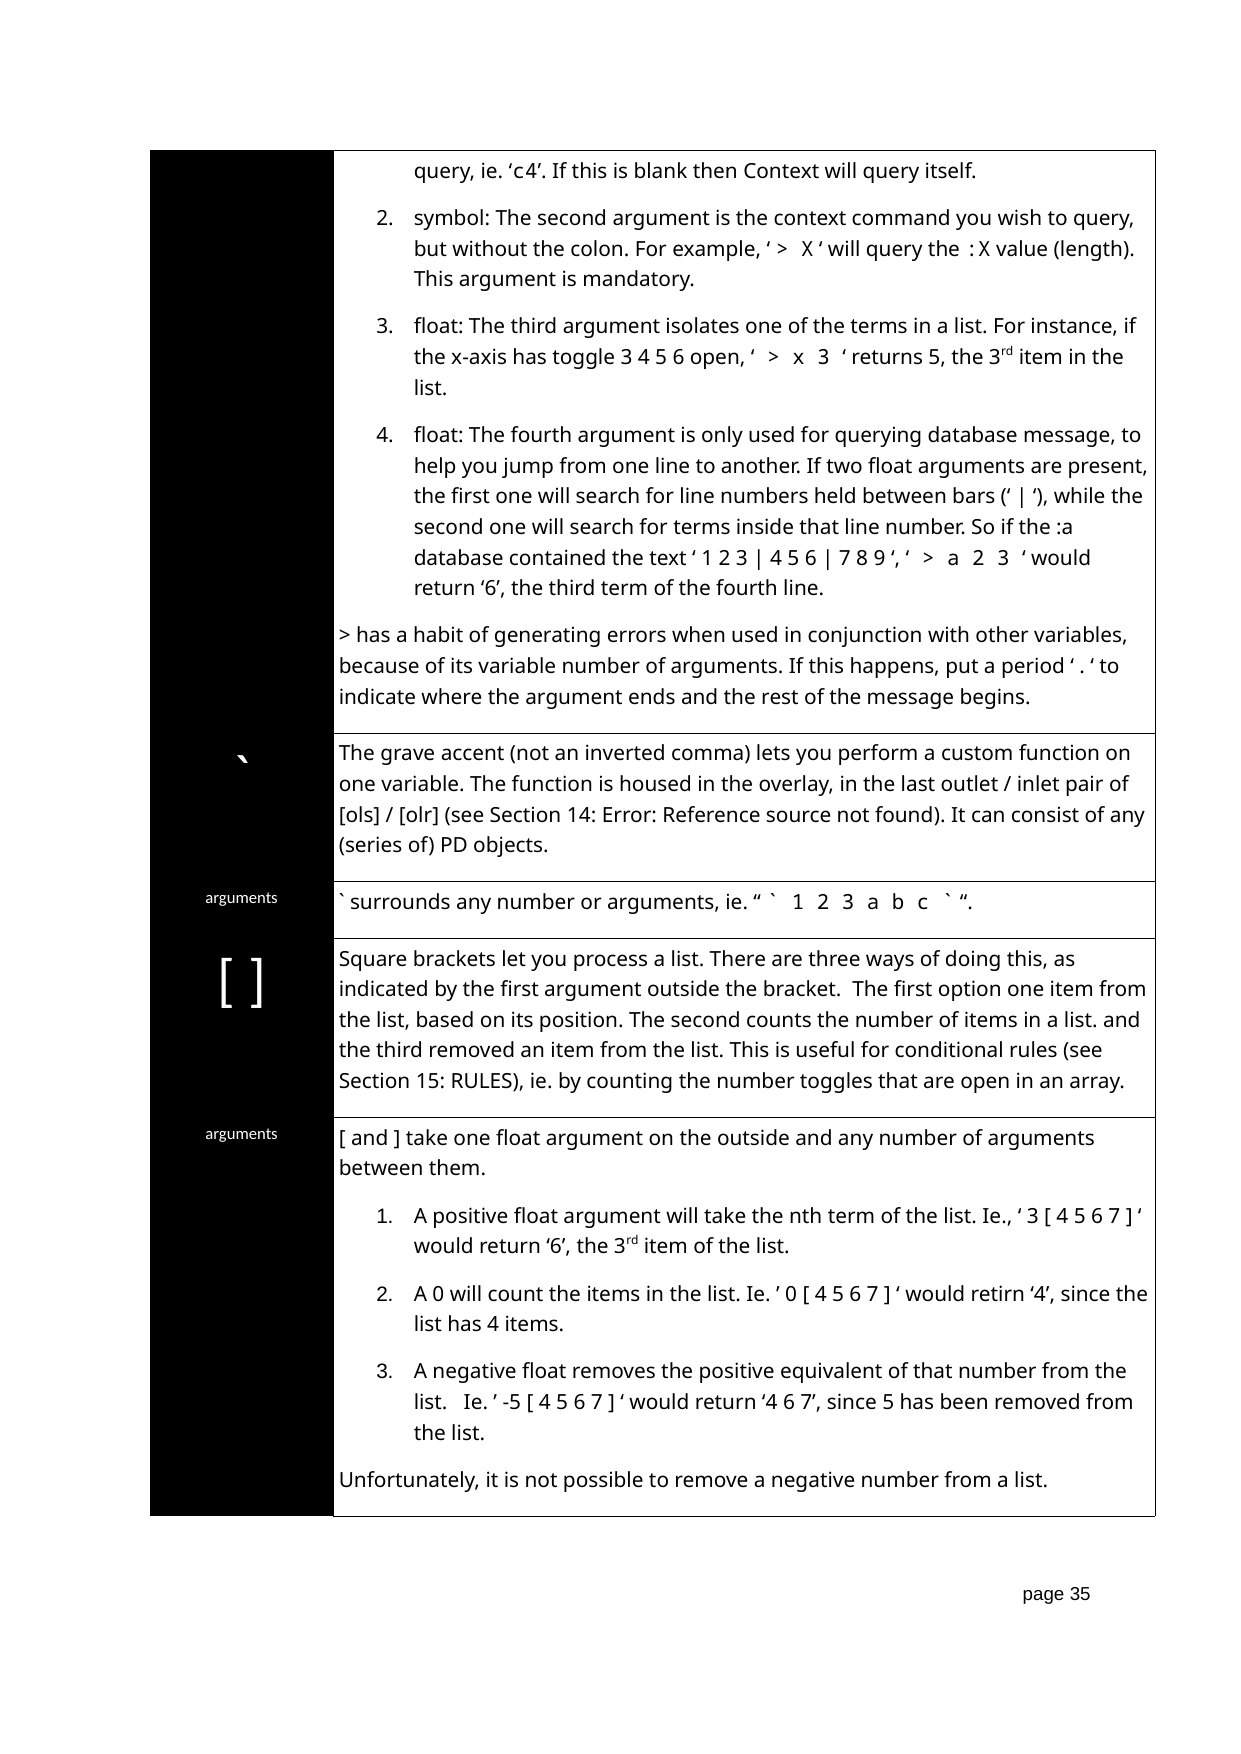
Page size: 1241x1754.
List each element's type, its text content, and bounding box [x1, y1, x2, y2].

table_cell [150, 150, 333, 733]
table_cell query, ie. ‘c4’. If this is blank then Context will query itself. symbol: The second argument is the context command you wish to query, but without the colon. For example, ‘ > X ‘ will query the :X value (length). This argument is mandatory. float: The third argument isolates one of the terms in a list. For instance, if the x-axis has toggle 3 4 5 6 open, ‘ > x 3 ‘ returns 5, the 3rd item in the list. float: The fourth argument is only used for querying database message, to help you jump from one line to another. If two float arguments are present, the first one will search for line numbers held between bars (‘ | ‘), while the second one will search for terms inside that line number. So if the :a database contained the text ‘ 1 2 3 | 4 5 6 | 7 8 9 ‘, ‘ > a 2 3 ‘ would return ‘6’, the third term of the fourth line. > has a habit of generating errors when used in conjunction with other variables, because of its variable number of arguments. If this happens, put a period ‘ . ‘ to indicate where the argument ends and the rest of the message begins. [334, 151, 1155, 733]
table_cell ` surrounds any number or arguments, ie. “ ` 1 2 3 a b c ` “. [334, 882, 1155, 938]
table_cell ` [150, 733, 333, 881]
table_cell [ and ] take one float argument on the outside and any number of arguments between them. A positive float argument will take the nth term of the list. Ie., ‘ 3 [ 4 5 6 7 ] ‘ would return ‘6’, the 3rd item of the list. A 0 will count the items in the list. Ie. ’ 0 [ 4 5 6 7 ] ‘ would retirn ‘4’, since the list has 4 items. A negative float removes the positive equivalent of that number from the list. Ie. ’ -5 [ 4 5 6 7 ] ‘ would return ‘4 6 7’, since 5 has been removed from the list. Unfortunately, it is not possible to remove a negative number from a list. [334, 1118, 1155, 1516]
table_cell The grave accent (not an inverted comma) lets you perform a custom function on one variable. The function is housed in the overlay, in the last outlet / inlet pair of [ols] / [olr] (see Section 14: Error: Reference source not found). It can consist of any (series of) PD objects. [334, 734, 1155, 881]
table_cell Square brackets let you process a list. There are three ways of doing this, as indicated by the first argument outside the bracket. The first option one item from the list, based on its position. The second counts the number of items in a list. and the third removed an item from the list. This is useful for conditional rules (see Section 15: RULES), ie. by counting the number toggles that are open in an array. [334, 939, 1155, 1117]
table_cell arguments [150, 882, 333, 938]
table_cell [ ] [150, 938, 333, 1117]
table_cell arguments [150, 1118, 333, 1516]
